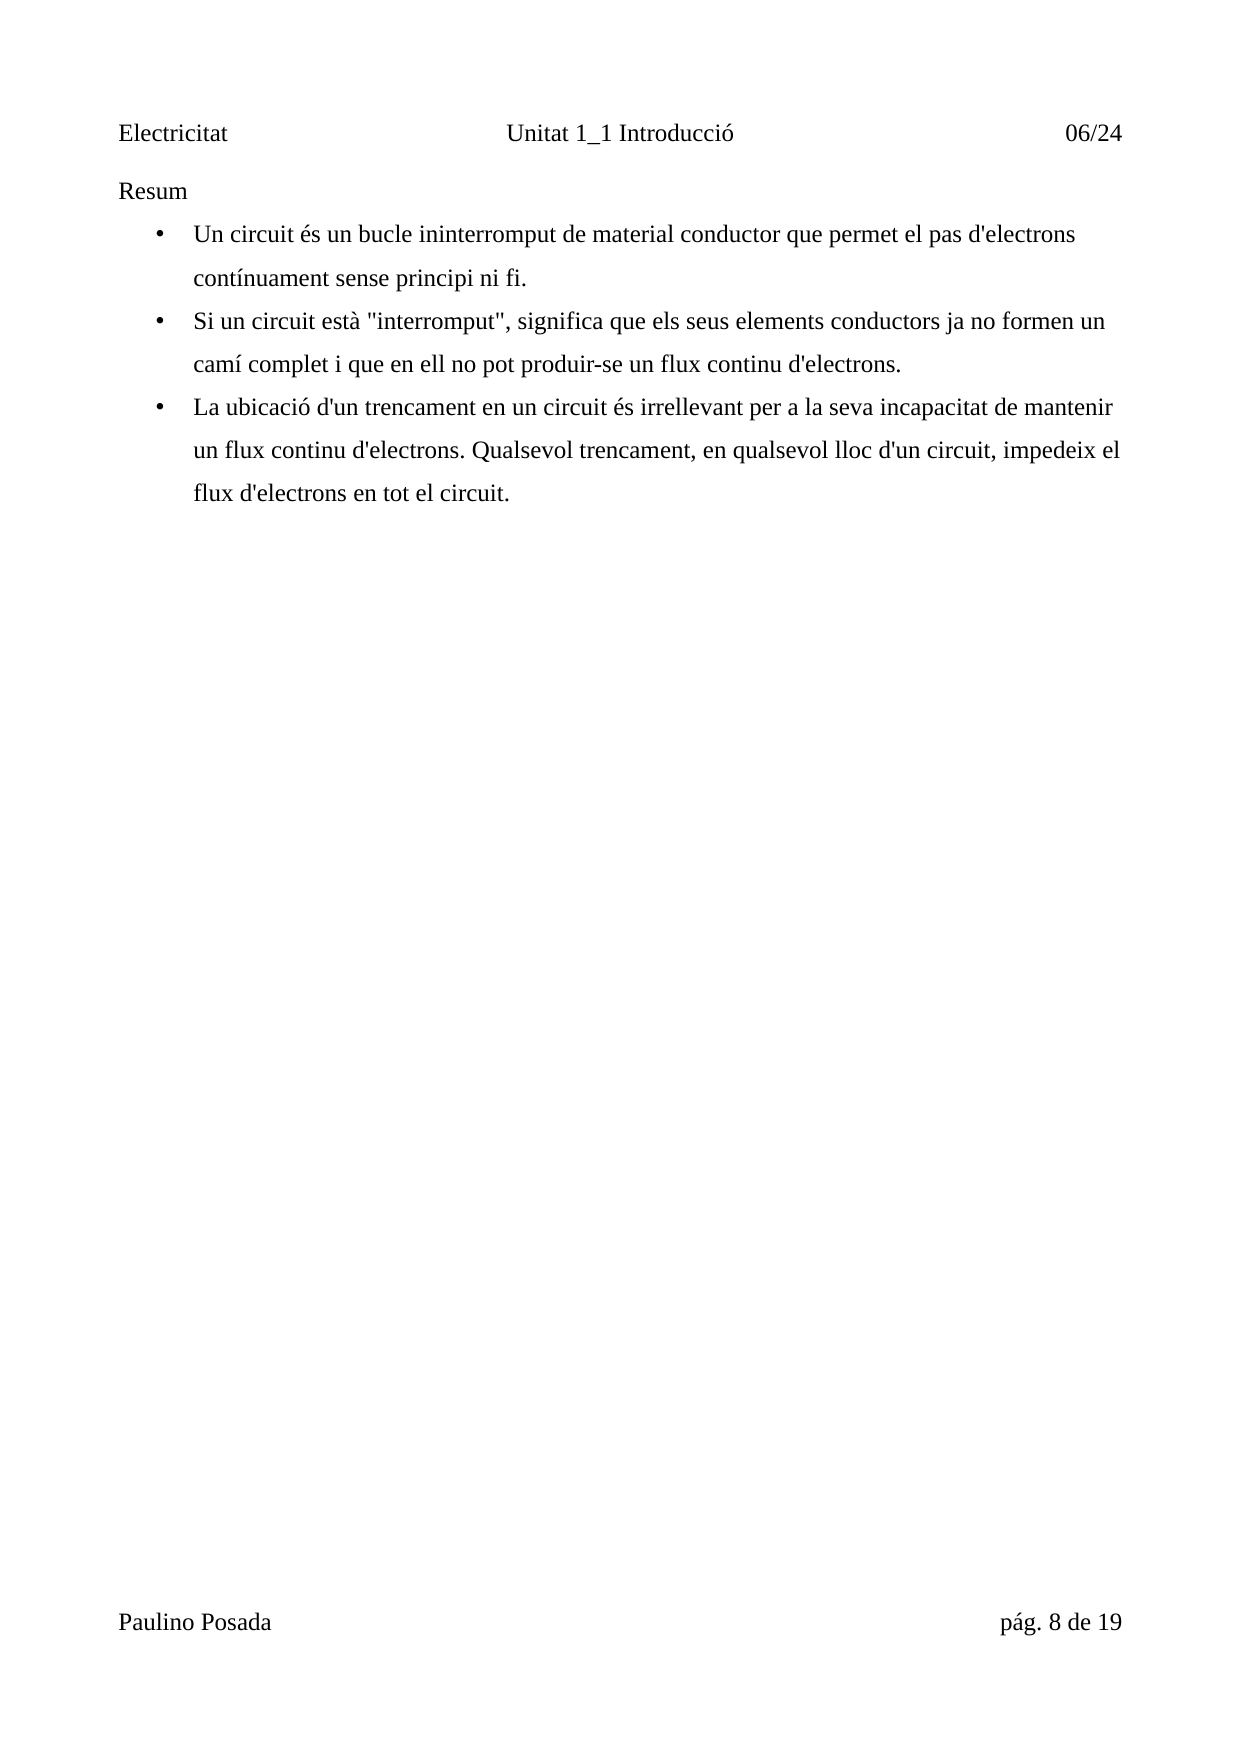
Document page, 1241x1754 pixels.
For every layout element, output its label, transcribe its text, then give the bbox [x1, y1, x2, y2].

list Si un circuit està "interromput", significa que els seus elements conductors ja no formen un camí complet i que en ell no pot produir-se un flux continu d'electrons. [156, 306, 1122, 378]
list La ubicació d'un trencament en un circuit és irrellevant per a la seva incapacitat de mantenir un flux continu d'electrons. Qualsevol trencament, en qualsevol lloc d'un circuit, impedeix el flux d'electrons en tot el circuit. [156, 392, 1122, 507]
list Un circuit és un bucle ininterromput de material conductor que permet el pas d'electrons contínuament sense principi ni fi. [156, 219, 1122, 291]
text Resum [118, 176, 1122, 205]
